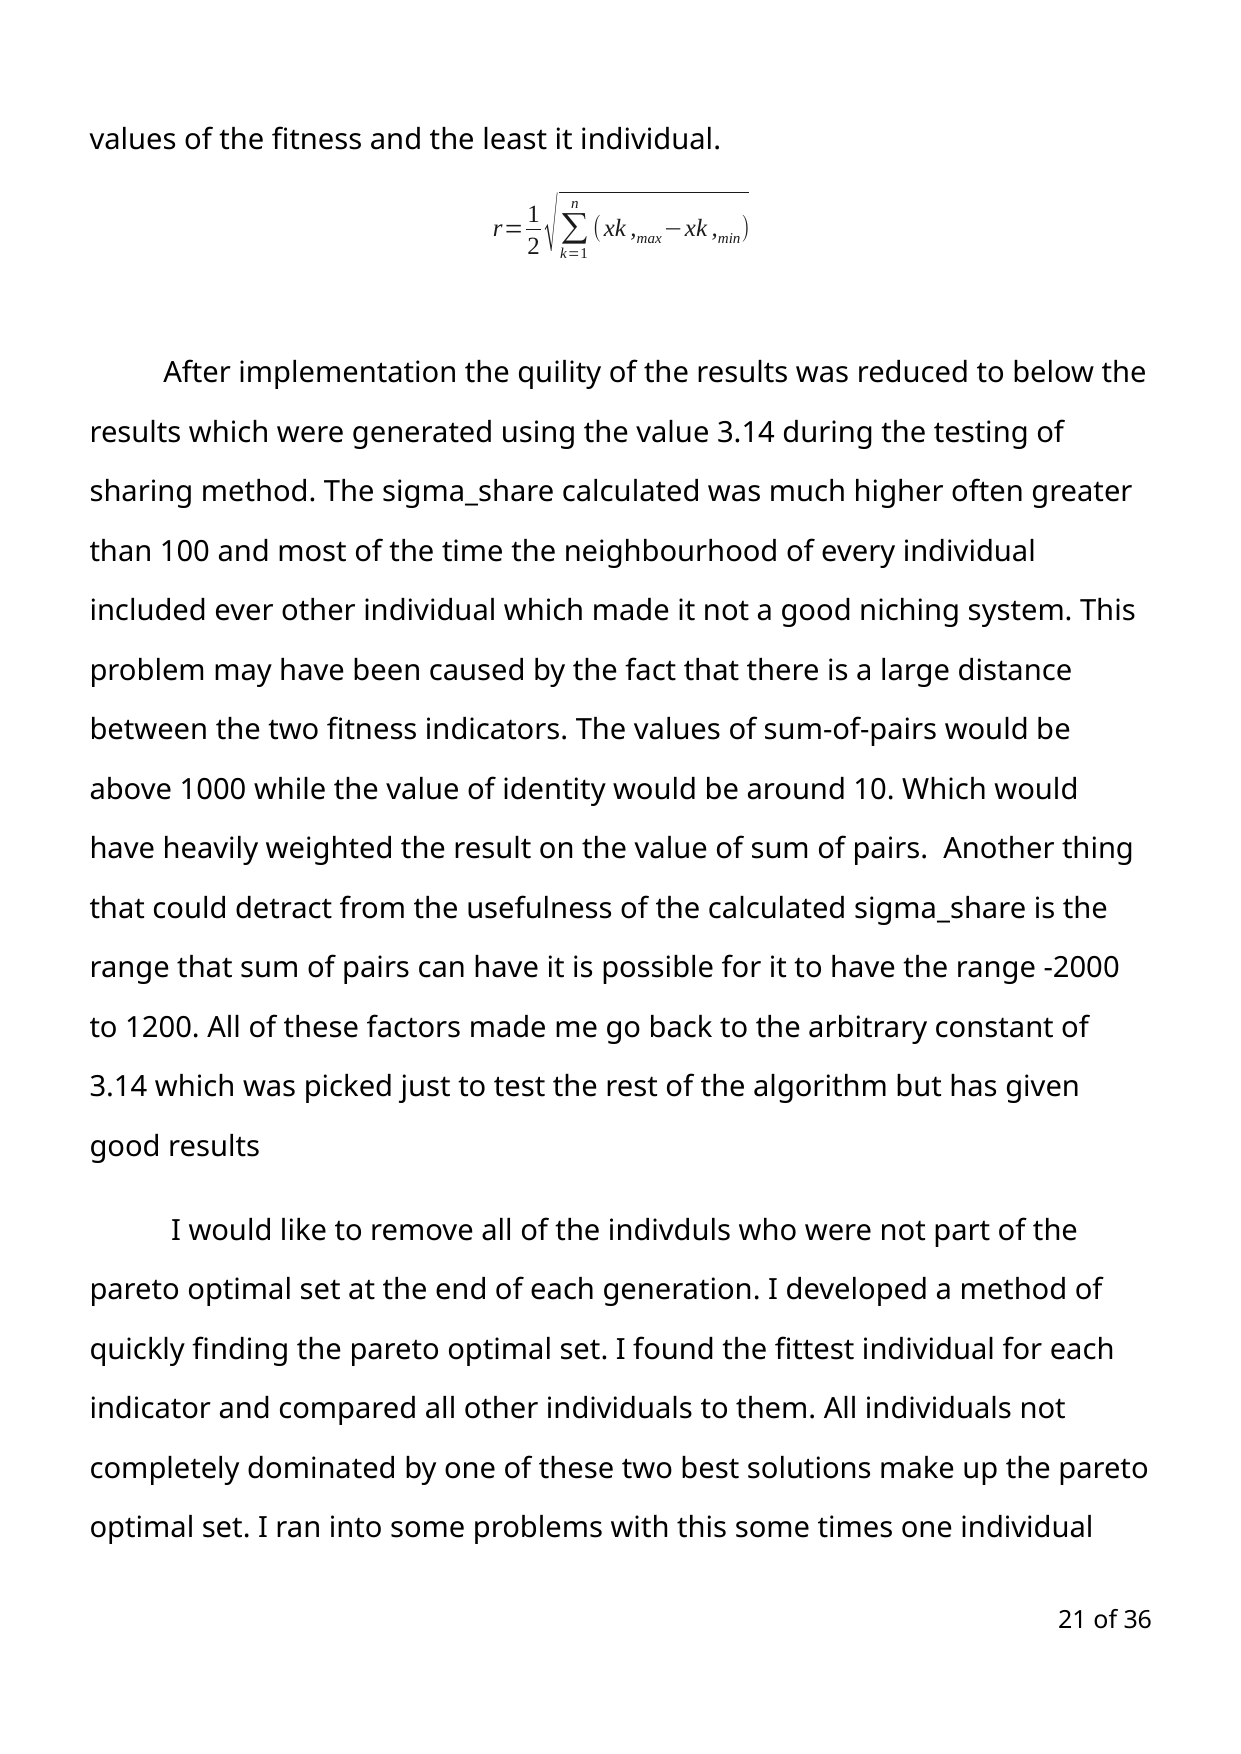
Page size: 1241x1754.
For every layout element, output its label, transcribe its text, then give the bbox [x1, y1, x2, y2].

table_header [89, 190, 1152, 262]
text values of the fitness and the least it individual. [89, 118, 1152, 158]
text After implementation the quility of the results was reduced to below the results which were generated using the value 3.14 during the testing of sharing method. The sigma_share calculated was much higher often greater than 100 and most of the time the neighbourhood of every individual included ever other individual which made it not a good niching system. This problem may have been caused by the fact that there is a large distance between the two fitness indicators. The values of sum-of-pairs would be above 1000 while the value of identity would be around 10. Which would have heavily weighted the result on the value of sum of pairs. Another thing that could detract from the usefulness of the calculated sigma_share is the range that sum of pairs can have it is possible for it to have the range -2000 to 1200. All of these factors made me go back to the arbitrary constant of 3.14 which was picked just to test the rest of the algorithm but has given good results [89, 352, 1152, 1165]
text I would like to remove all of the indivduls who were not part of the pareto optimal set at the end of each generation. I developed a method of quickly finding the pareto optimal set. I found the fittest individual for each indicator and compared all other individuals to them. All individuals not completely dominated by one of these two best solutions make up the pareto optimal set. I ran into some problems with this some times one individual [89, 1209, 1152, 1546]
